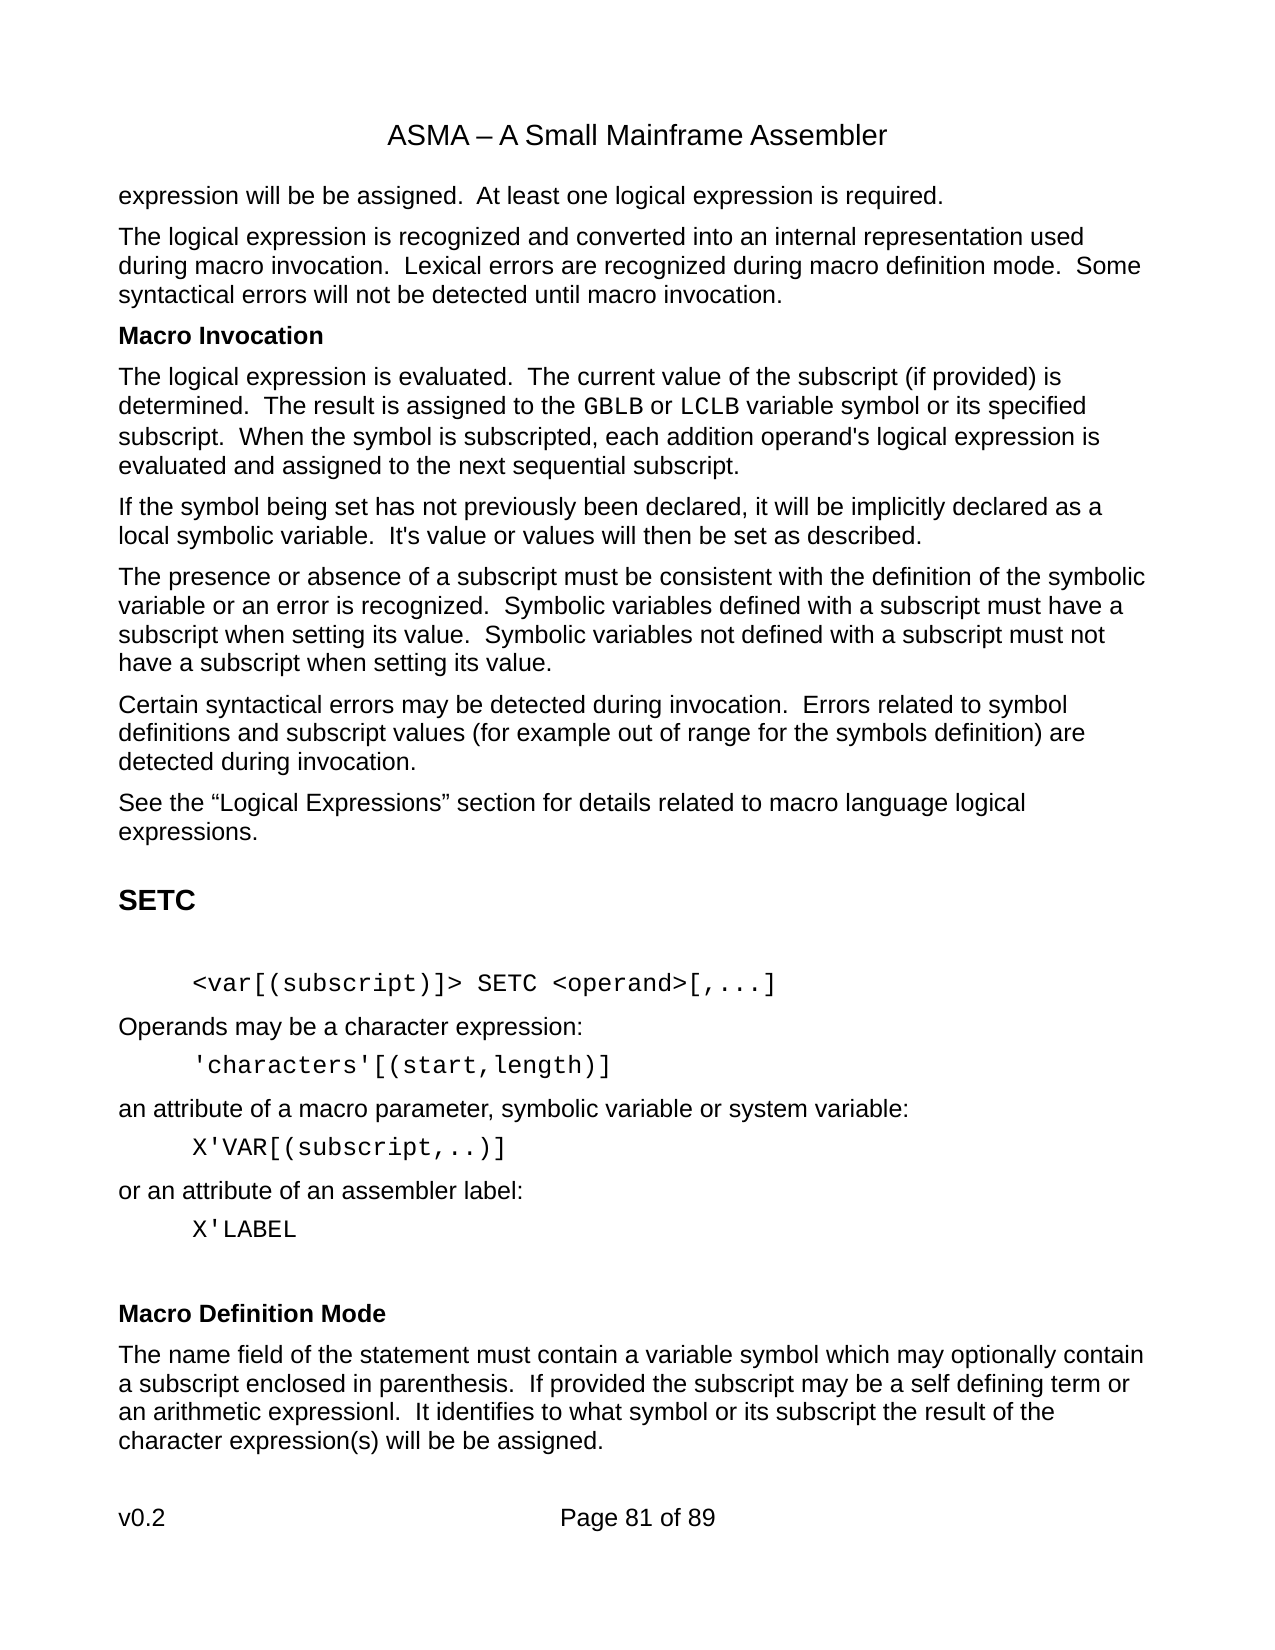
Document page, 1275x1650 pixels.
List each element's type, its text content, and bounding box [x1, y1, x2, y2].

text The presence or absence of a subscript must be consistent with the definition of the symbolic variable or an error is recognized. Symbolic variables defined with a subscript must have a subscript when setting its value. Symbolic variables not defined with a subscript must not have a subscript when setting its value. [118, 562, 1157, 677]
text expression will be be assigned. At least one logical expression is required. [118, 181, 1157, 210]
text an attribute of a macro parameter, symbolic variable or system variable: [118, 1093, 1157, 1122]
text The logical expression is evaluated. The current value of the subscript (if provided) is determined. The result is assigned to the GBLB or LCLB variable symbol or its specified subscript. When the symbol is subscripted, each addition operand's logical expression is evaluated and assigned to the next sequential subscript. [118, 362, 1157, 479]
text Macro Invocation [118, 321, 1157, 350]
subtitle SETC [118, 883, 1157, 917]
text 'characters'[(start,length)] [192, 1053, 1157, 1081]
text Macro Definition Mode [118, 1298, 1157, 1327]
text See the “Logical Expressions” section for details related to macro language logical expressions. [118, 788, 1157, 846]
text X'VAR[(subscript,..)] [192, 1135, 1157, 1163]
text The logical expression is recognized and converted into an internal representation used during macro invocation. Lexical errors are recognized during macro definition mode. Some syntactical errors will not be detected until macro invocation. [118, 222, 1157, 309]
text or an attribute of an assembler label: [118, 1176, 1157, 1204]
text Certain syntactical errors may be detected during invocation. Errors related to symbol definitions and subscript values (for example out of range for the symbols definition) are detected during invocation. [118, 689, 1157, 776]
text <var[(subscript)]> SETC <operand>[,...] [192, 971, 1157, 999]
text Operands may be a character expression: [118, 1011, 1157, 1040]
text If the symbol being set has not previously been declared, it will be implicitly declared as a local symbolic variable. It's value or values will then be set as described. [118, 492, 1157, 549]
text X'LABEL [192, 1217, 1157, 1245]
text The name field of the statement must contain a variable symbol which may optionally contain a subscript enclosed in parenthesis. If provided the subscript may be a self defining term or an arithmetic expressionl. It identifies to what symbol or its subscript the result of the character expression(s) will be be assigned. [118, 1340, 1157, 1455]
